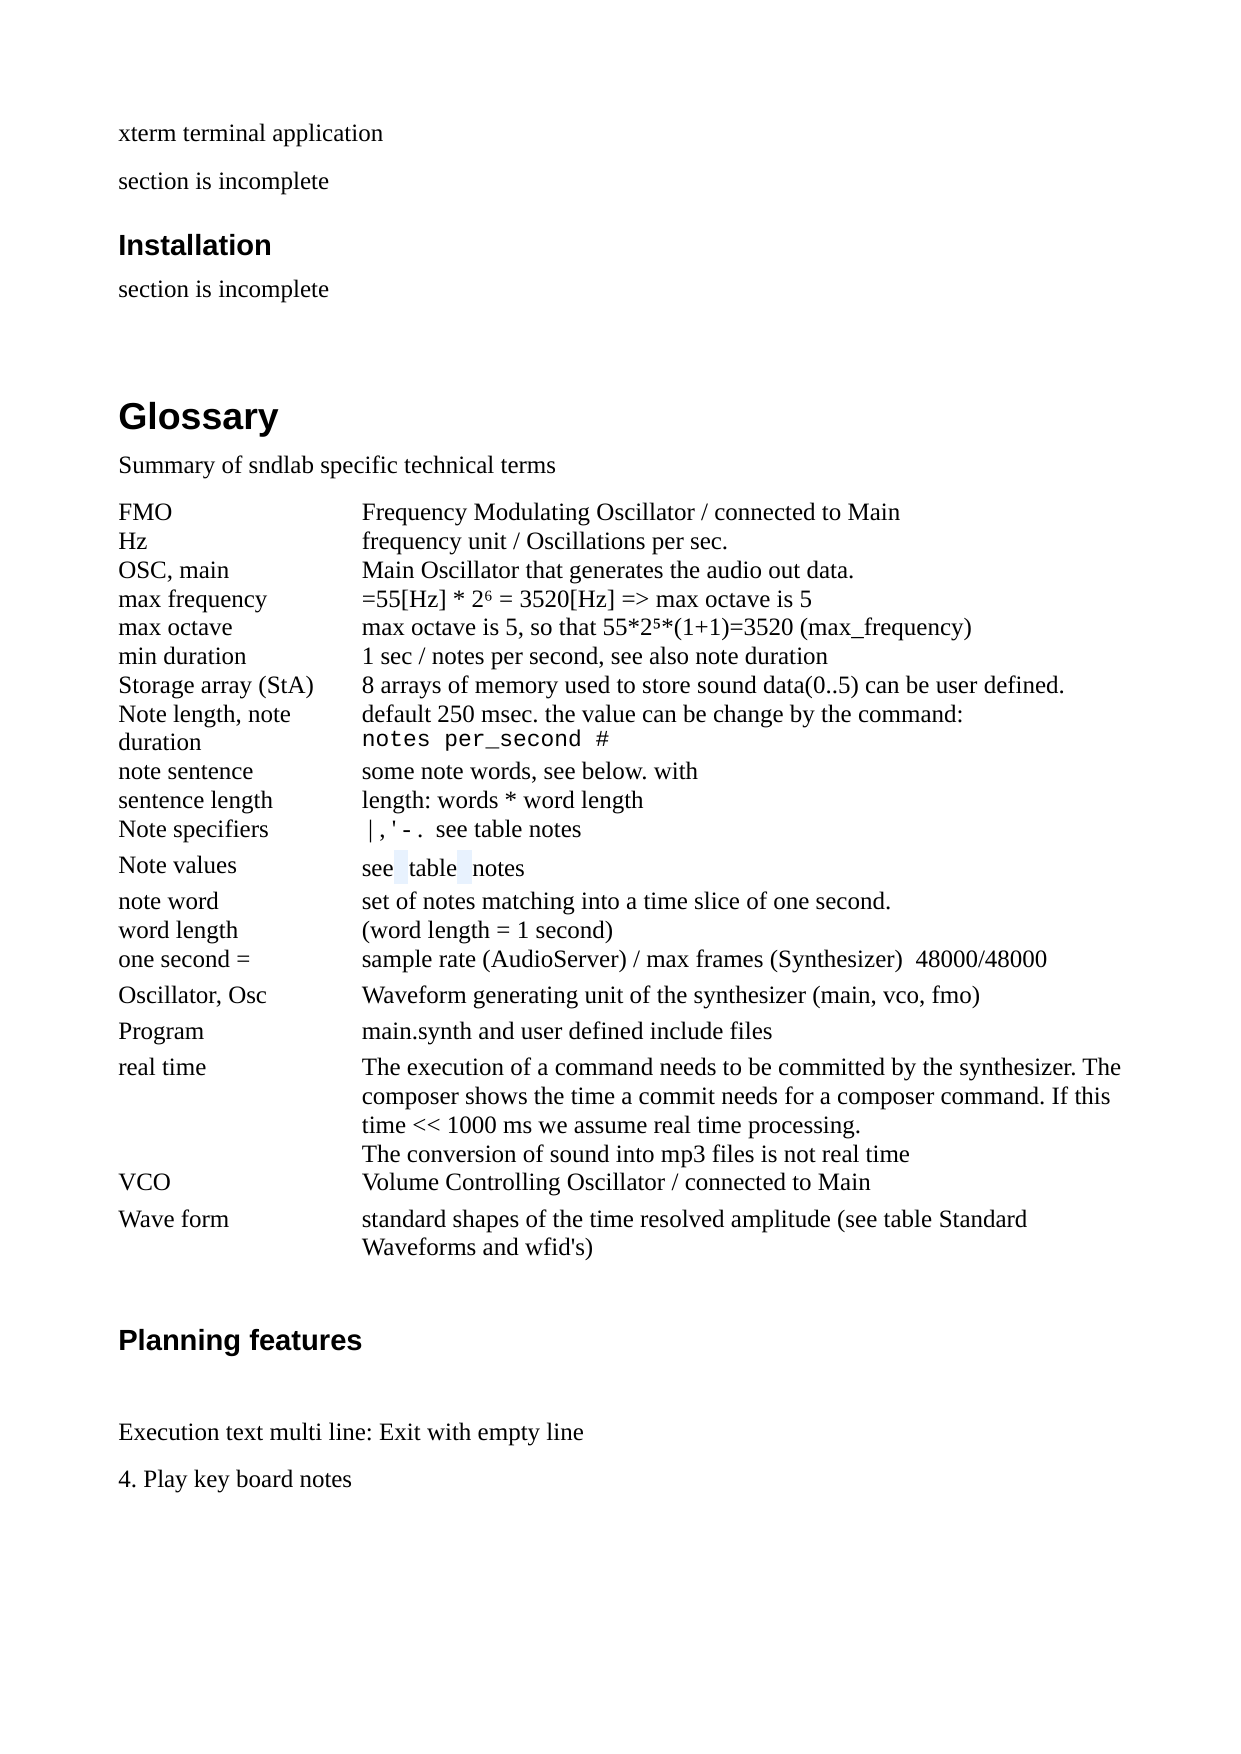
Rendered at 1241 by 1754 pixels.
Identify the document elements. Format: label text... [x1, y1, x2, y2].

table_header Frequency Modulating Oscillator / connected to Main [362, 498, 1122, 526]
subtitle Glossary [118, 394, 1122, 437]
table_cell note sentence sentence length [118, 756, 362, 814]
table_cell OSC, main [118, 555, 362, 584]
table_cell see table notes [362, 850, 1122, 886]
table_cell max frequency [118, 584, 362, 612]
table_cell Wave form [118, 1204, 362, 1261]
subtitle Planning features [118, 1323, 1122, 1357]
text Execution text multi line: Exit with empty line [118, 1417, 1122, 1446]
table_cell Hz [118, 526, 362, 555]
table_cell Waveform generating unit of the synthesizer (main, vco, fmo) [362, 980, 1122, 1016]
table_cell | , ' - . see table notes [362, 814, 1122, 850]
table_cell one second = [118, 944, 362, 980]
table_cell Program [118, 1016, 362, 1052]
text section is incomplete [118, 166, 1122, 194]
table_header FMO [118, 498, 362, 526]
table_cell VCO [118, 1168, 362, 1204]
table_cell Note length, note duration [118, 699, 362, 756]
table_cell Note specifiers [118, 814, 362, 850]
text xterm terminal application [118, 118, 1122, 147]
table_cell default 250 msec. the value can be change by the command: notes per_second # [362, 699, 1122, 756]
table_cell 1 sec / notes per second, see also note duration [362, 641, 1122, 670]
table_cell set of notes matching into a time slice of one second. (word length = 1 second) [362, 886, 1122, 944]
table_cell some note words, see below. with length: words * word length [362, 756, 1122, 814]
table_cell frequency unit / Oscillations per sec. [362, 526, 1122, 555]
table_cell The execution of a command needs to be committed by the synthesizer. The composer shows the time a commit needs for a composer command. If this time << 1000 ms we assume real time processing. The conversion of sound into mp3 files is not real time [362, 1053, 1122, 1167]
table_cell note word word length [118, 886, 362, 944]
table_cell main.synth and user defined include files [362, 1016, 1122, 1052]
table_cell 8 arrays of memory used to store sound data(0..5) can be user defined. [362, 670, 1122, 699]
text Summary of sndlab specific technical terms [118, 450, 1122, 478]
table_cell Main Oscillator that generates the audio out data. [362, 555, 1122, 584]
table_cell sample rate (AudioServer) / max frames (Synthesizer) 48000/48000 [362, 944, 1122, 980]
table_cell ‪=55[Hz] * 2⁶ = 3520[Hz] => max octave is 5‬ [362, 584, 1122, 612]
table_cell max octave is 5‬, so that 55*2⁵*(1+1)=3520 (max_frequency) [362, 613, 1122, 641]
table_cell Storage array (StA) [118, 670, 362, 699]
table_cell Volume Controlling Oscillator / connected to Main [362, 1168, 1122, 1204]
subtitle Installation [118, 228, 1122, 261]
table_cell Note values [118, 850, 362, 886]
table_cell max octave [118, 613, 362, 641]
text 4. Play key board notes [118, 1464, 1122, 1493]
table_cell Oscillator, Osc [118, 980, 362, 1016]
text section is incomplete [118, 274, 1122, 303]
table_cell standard shapes of the time resolved amplitude (see table Standard Waveforms and wfid's) [362, 1204, 1122, 1261]
table_cell real time [118, 1053, 362, 1167]
table_cell min duration [118, 641, 362, 670]
